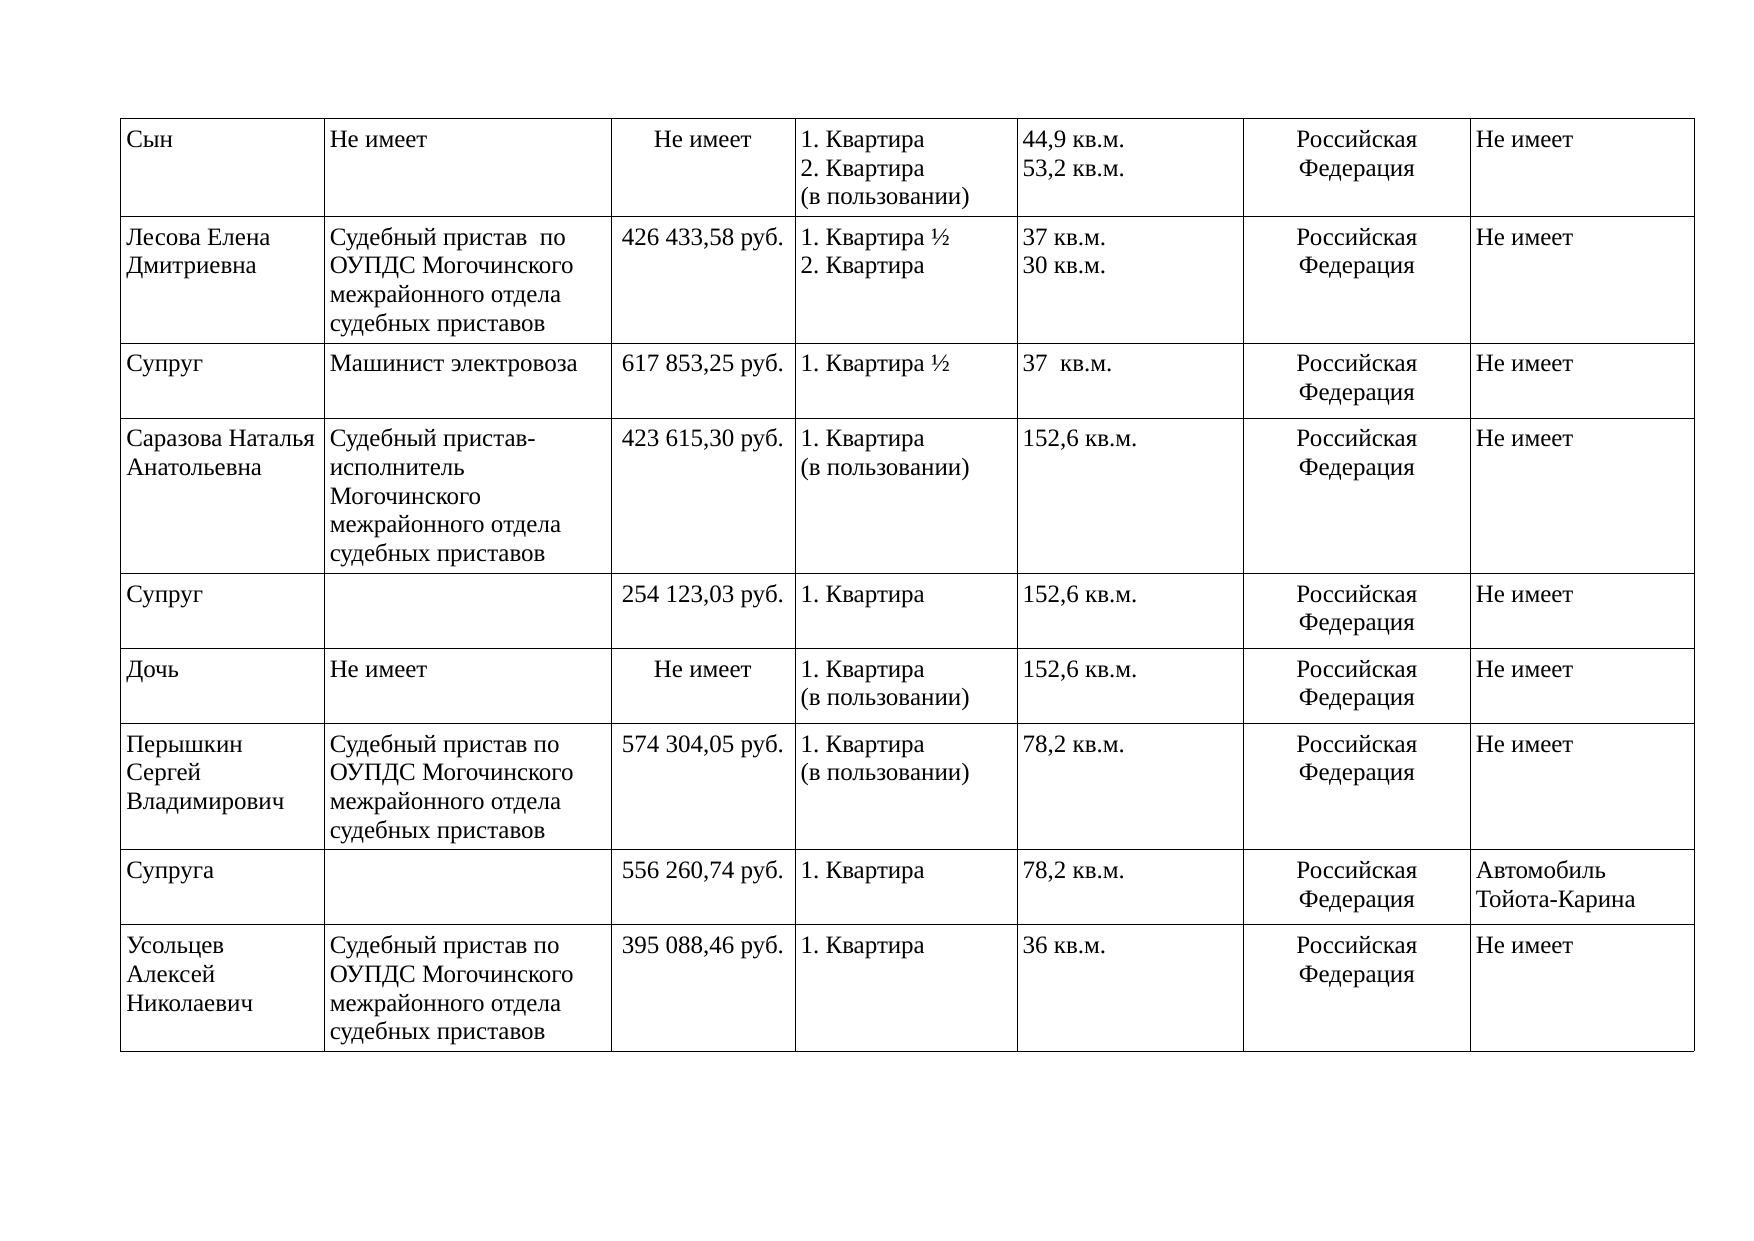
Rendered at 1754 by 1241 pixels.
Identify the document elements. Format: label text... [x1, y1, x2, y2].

table_cell Российская Федерация [1244, 119, 1470, 216]
table_cell [325, 850, 611, 924]
table_cell Автомобиль Тойота-Карина [1471, 850, 1694, 924]
table_cell Российская Федерация [1244, 574, 1470, 648]
table_cell Не имеет [1471, 724, 1694, 849]
table_cell 426 433,58 руб. [612, 217, 795, 342]
table_cell Российская Федерация [1244, 925, 1470, 1051]
table_cell Не имеет [612, 119, 795, 216]
table_cell 1. Квартира ½ 2. Квартира [796, 217, 1017, 342]
table_cell [325, 574, 611, 648]
table_cell Судебный пристав по ОУПДС Могочинского межрайонного отдела судебных приставов [325, 925, 611, 1051]
table_cell 1. Квартира [796, 925, 1017, 1051]
table_cell Перышкин Сергей Владимирович [121, 724, 324, 849]
table_cell Не имеет [1471, 649, 1694, 723]
table_cell 78,2 кв.м. [1018, 724, 1243, 849]
table_cell 37 кв.м. [1018, 344, 1243, 417]
table_cell Российская Федерация [1244, 344, 1470, 417]
table_cell 574 304,05 руб. [612, 724, 795, 849]
table_cell 152,6 кв.м. [1018, 574, 1243, 648]
table_cell 556 260,74 руб. [612, 850, 795, 924]
table_cell 37 кв.м. 30 кв.м. [1018, 217, 1243, 342]
table_cell Не имеет [325, 649, 611, 723]
table_cell 1. Квартира ½ [796, 344, 1017, 417]
table_cell Сын [121, 119, 324, 216]
table_cell 78,2 кв.м. [1018, 850, 1243, 924]
table_cell Супруг [121, 574, 324, 648]
table_cell 1. Квартира [796, 850, 1017, 924]
table_cell 395 088,46 руб. [612, 925, 795, 1051]
table_cell Российская Федерация [1244, 419, 1470, 573]
table_cell 1. Квартира 2. Квартира (в пользовании) [796, 119, 1017, 216]
table_cell Не имеет [1471, 344, 1694, 417]
table_cell Российская Федерация [1244, 217, 1470, 342]
table_cell Не имеет [1471, 217, 1694, 342]
table_cell Супруг [121, 344, 324, 417]
table_cell Не имеет [1471, 419, 1694, 573]
table_cell 254 123,03 руб. [612, 574, 795, 648]
table_cell Не имеет [1471, 925, 1694, 1051]
table_cell 1. Квартира [796, 574, 1017, 648]
table_cell 1. Квартира (в пользовании) [796, 419, 1017, 573]
table_cell Судебный пристав по ОУПДС Могочинского межрайонного отдела судебных приставов [325, 724, 611, 849]
table_cell Судебный пристав-исполнитель Могочинского межрайонного отдела судебных приставов [325, 419, 611, 573]
table_cell Супруга [121, 850, 324, 924]
table_cell Не имеет [325, 119, 611, 216]
table_cell 1. Квартира (в пользовании) [796, 649, 1017, 723]
table_cell Не имеет [612, 649, 795, 723]
table_cell 44,9 кв.м. 53,2 кв.м. [1018, 119, 1243, 216]
table_cell Российская Федерация [1244, 724, 1470, 849]
table_cell Саразова Наталья Анатольевна [121, 419, 324, 573]
table_cell 152,6 кв.м. [1018, 649, 1243, 723]
table_cell 617 853,25 руб. [612, 344, 795, 417]
table_cell 36 кв.м. [1018, 925, 1243, 1051]
table_cell Дочь [121, 649, 324, 723]
table_cell 423 615,30 руб. [612, 419, 795, 573]
table_cell Машинист электровоза [325, 344, 611, 417]
table_cell 152,6 кв.м. [1018, 419, 1243, 573]
table_cell Не имеет [1471, 574, 1694, 648]
table_cell Российская Федерация [1244, 850, 1470, 924]
table_cell Лесова Елена Дмитриевна [121, 217, 324, 342]
table_cell Российская Федерация [1244, 649, 1470, 723]
table_cell Судебный пристав по ОУПДС Могочинского межрайонного отдела судебных приставов [325, 217, 611, 342]
table_cell Не имеет [1471, 119, 1694, 216]
table_cell Усольцев Алексей Николаевич [121, 925, 324, 1051]
table_cell 1. Квартира (в пользовании) [796, 724, 1017, 849]
